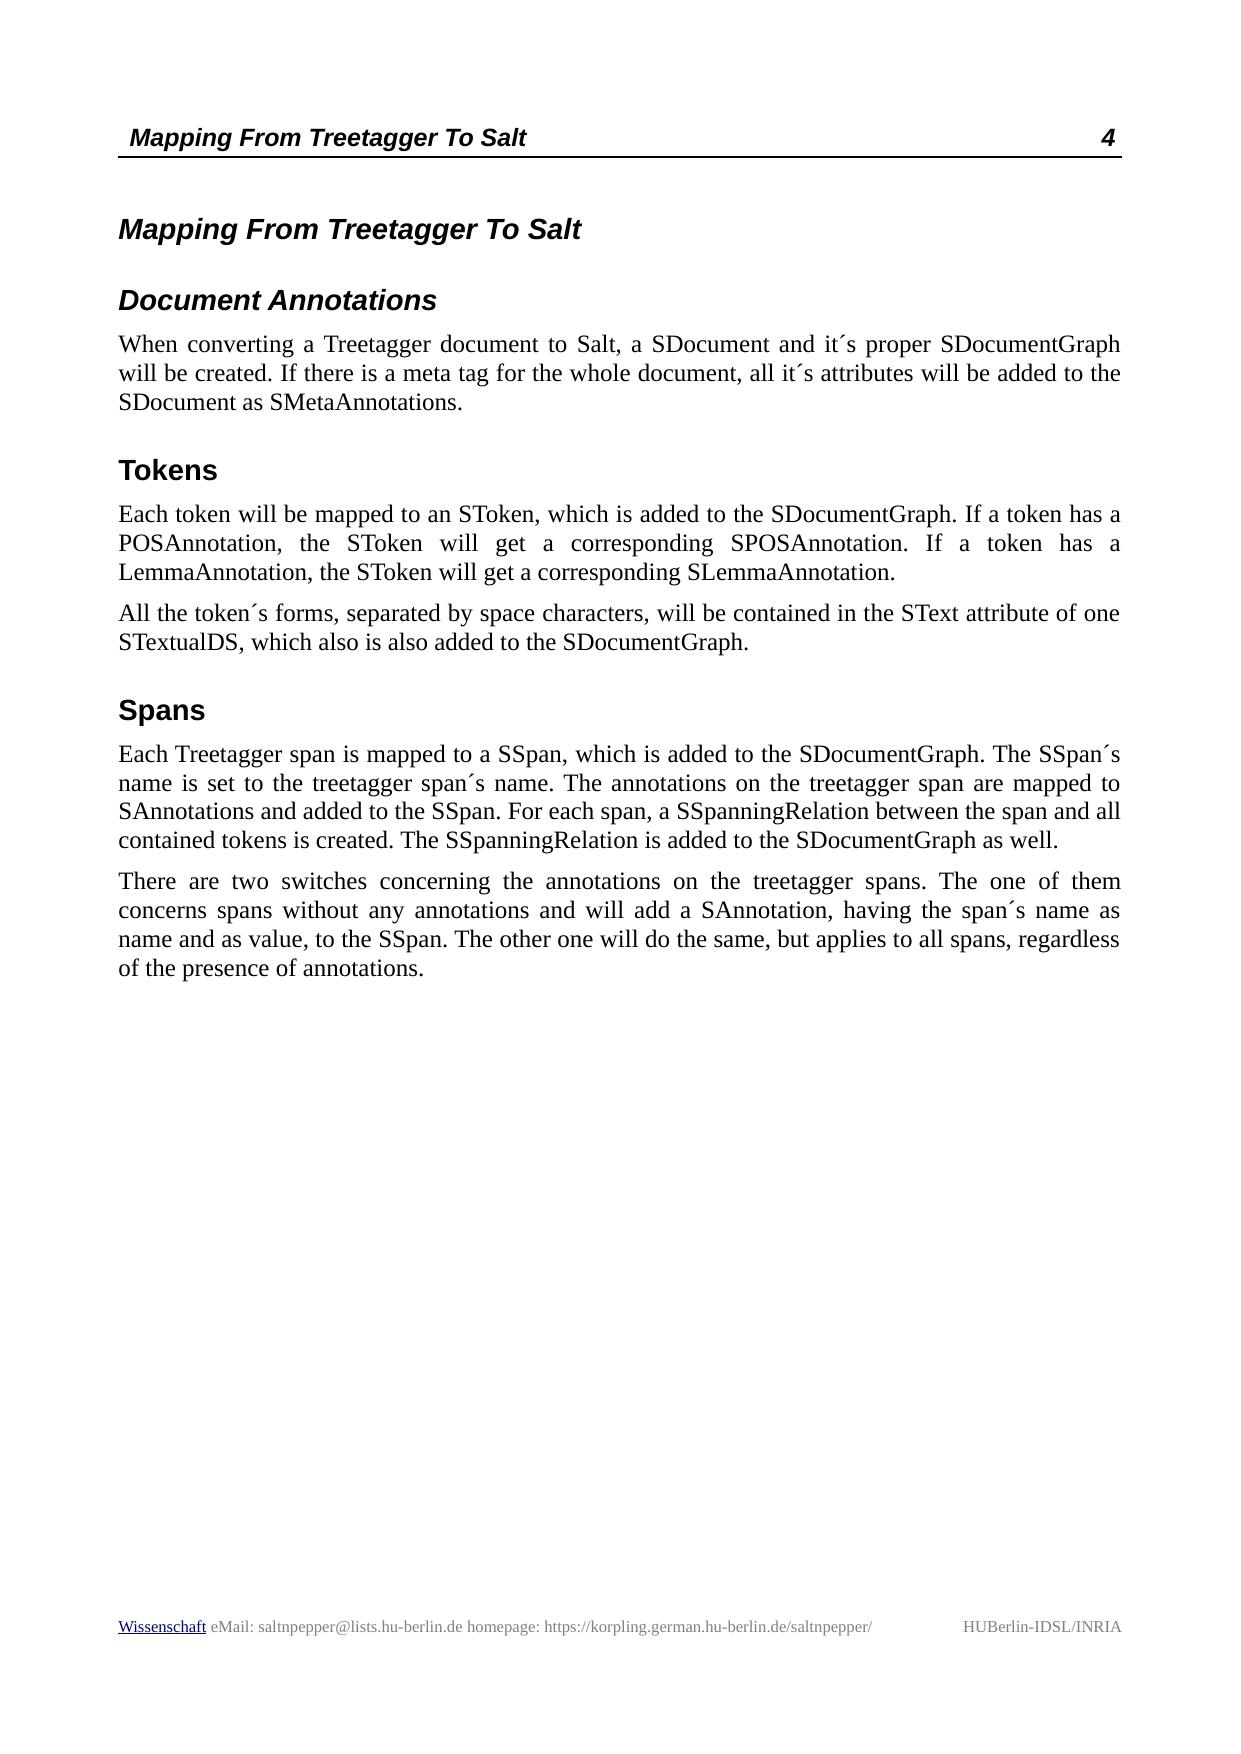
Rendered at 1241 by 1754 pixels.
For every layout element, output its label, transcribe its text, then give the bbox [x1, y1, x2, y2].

text Each token will be mapped to an SToken, which is added to the SDocumentGraph. If a token has a POSAnnotation, the SToken will get a corresponding SPOSAnnotation. If a token has a LemmaAnnotation, the SToken will get a corresponding SLemmaAnnotation. [118, 499, 1122, 585]
subtitle Tokens [118, 453, 1122, 487]
text All the token´s forms, separated by space characters, will be contained in the SText attribute of one STextualDS, which also is also added to the SDocumentGraph. [118, 598, 1122, 655]
subtitle Document Annotations [118, 283, 1122, 317]
text When converting a Treetagger document to Salt, a SDocument and it´s proper SDocumentGraph will be created. If there is a meta tag for the whole document, all it´s attributes will be added to the SDocument as SMetaAnnotations. [118, 329, 1122, 416]
subtitle Mapping From Treetagger To Salt [118, 212, 1122, 246]
text Each Treetagger span is mapped to a SSpan, which is added to the SDocumentGraph. The SSpan´s name is set to the treetagger span´s name. The annotations on the treetagger span are mapped to SAnnotations and added to the SSpan. For each span, a SSpanningRelation between the span and all contained tokens is created. The SSpanningRelation is added to the SDocumentGraph as well. [118, 739, 1122, 854]
text There are two switches concerning the annotations on the treetagger spans. The one of them concerns spans without any annotations and will add a SAnnotation, having the span´s name as name and as value, to the SSpan. The other one will do the same, but applies to all spans, regardless of the presence of annotations. [118, 866, 1122, 981]
subtitle Spans [118, 693, 1122, 726]
